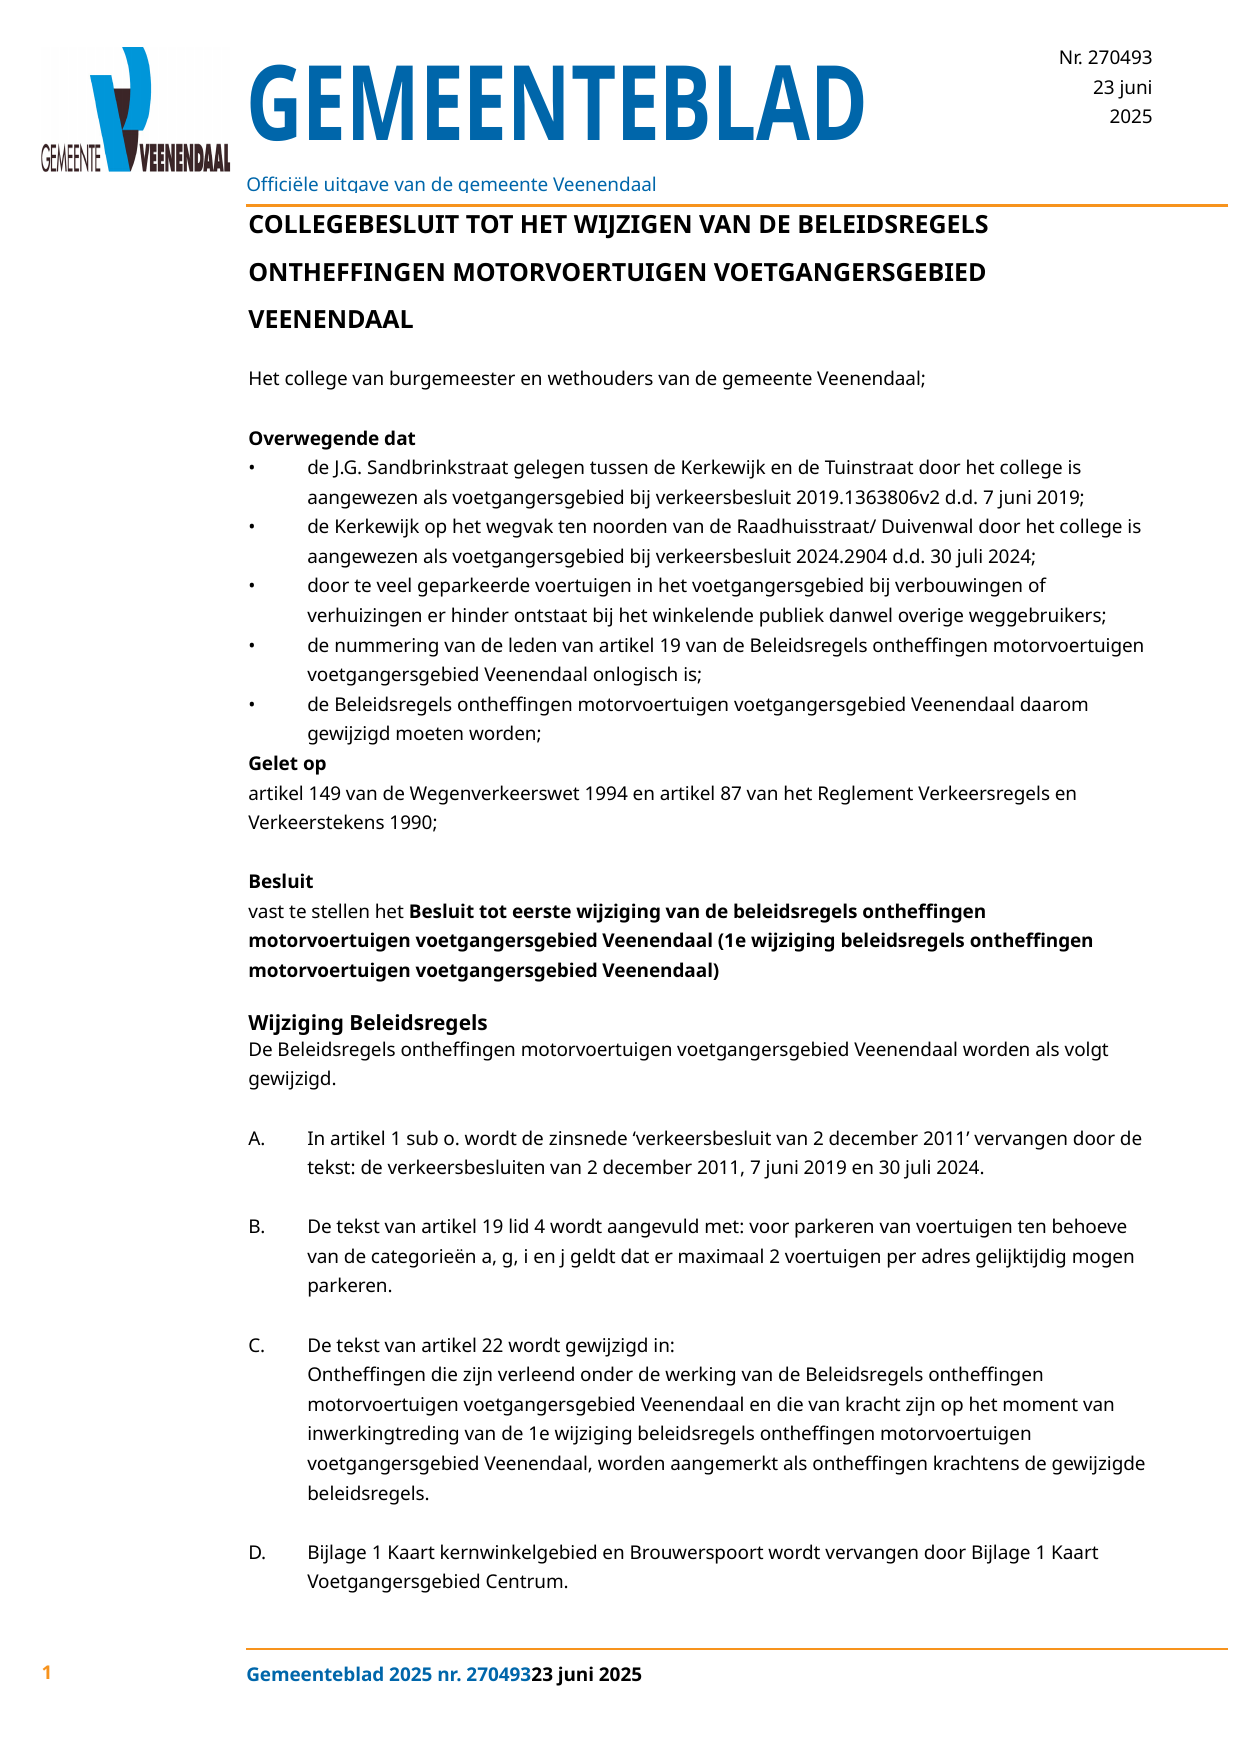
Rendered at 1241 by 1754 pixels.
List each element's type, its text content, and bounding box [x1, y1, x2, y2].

text Wijziging Beleidsregels [248, 1008, 1152, 1036]
list de Kerkewijk op het wegvak ten noorden van de Raadhuisstraat/ Duivenwal door het college is aangewezen als voetgangersgebied bij verkeersbesluit 2024.2904 d.d. 30 juli 2024; [248, 513, 1152, 569]
text COLLEGEBESLUIT TOT HET WIJZIGEN VAN DE BELEIDSREGELS ONTHEFFINGEN MOTORVOERTUIGEN VOETGANGERSGEBIED VEENENDAAL [248, 207, 1152, 336]
picture [41, 47, 130, 172]
list door te veel geparkeerde voertuigen in het voetgangersgebied bij verbouwingen of verhuizingen er hinder ontstaat bij het winkelende publiek danwel overige weggebruikers; [248, 573, 1152, 628]
text artikel 149 van de Wegenverkeerswet 1994 en artikel 87 van het Reglement Verkeersregels en Verkeerstekens 1990; [248, 780, 1152, 835]
list De tekst van artikel 19 lid 4 wordt aangevuld met: voor parkeren van voertuigen ten behoeve van de categorieën a, g, i en j geldt dat er maximaal 2 voertuigen per adres gelijktijdig mogen parkeren. [248, 1213, 1152, 1298]
text De Beleidsregels ontheffingen motorvoertuigen voetgangersgebied Veenendaal worden als volgt gewijzigd. [248, 1036, 1152, 1091]
picture [123, 47, 231, 172]
list Ontheffingen die zijn verleend onder de werking van de Beleidsregels ontheffingen motorvoertuigen voetgangersgebied Veenendaal en die van kracht zijn op het moment van inwerkingtreding van de 1e wijziging beleidsregels ontheffingen motorvoertuigen voetgangersgebied Veenendaal, worden aangemerkt als ontheffingen krachtens de gewijzigde beleidsregels. [248, 1361, 1152, 1506]
text Besluit [248, 868, 1152, 894]
list de J.G. Sandbrinkstraat gelegen tussen de Kerkewijk en de Tuinstraat door het college is aangewezen als voetgangersgebied bij verkeersbesluit 2019.1363806v2 d.d. 7 juni 2019; [248, 454, 1152, 509]
list de Beleidsregels ontheffingen motorvoertuigen voetgangersgebied Veenendaal daarom gewijzigd moeten worden; [248, 691, 1152, 746]
text Gelet op [248, 750, 1152, 776]
text vast te stellen het Besluit tot eerste wijziging van de beleidsregels ontheffingen motorvoertuigen voetgangersgebied Veenendaal (1e wijziging beleidsregels ontheffingen motorvoertuigen voetgangersgebied Veenendaal) [248, 898, 1152, 983]
list Bijlage 1 Kaart kernwinkelgebied en Brouwerspoort wordt vervangen door Bijlage 1 Kaart Voetgangersgebied Centrum. [248, 1539, 1152, 1594]
list de nummering van de leden van artikel 19 van de Beleidsregels ontheffingen motorvoertuigen voetgangersgebied Veenendaal onlogisch is; [248, 632, 1152, 687]
list De tekst van artikel 22 wordt gewijzigd in: [248, 1332, 1152, 1358]
text Overwegende dat [248, 425, 1152, 450]
list In artikel 1 sub o. wordt de zinsnede ‘verkeersbesluit van 2 december 2011’ vervangen door de tekst: de verkeersbesluiten van 2 december 2011, 7 juni 2019 en 30 juli 2024. [248, 1125, 1152, 1180]
text Het college van burgemeester en wethouders van de gemeente Veenendaal; [248, 366, 1152, 391]
